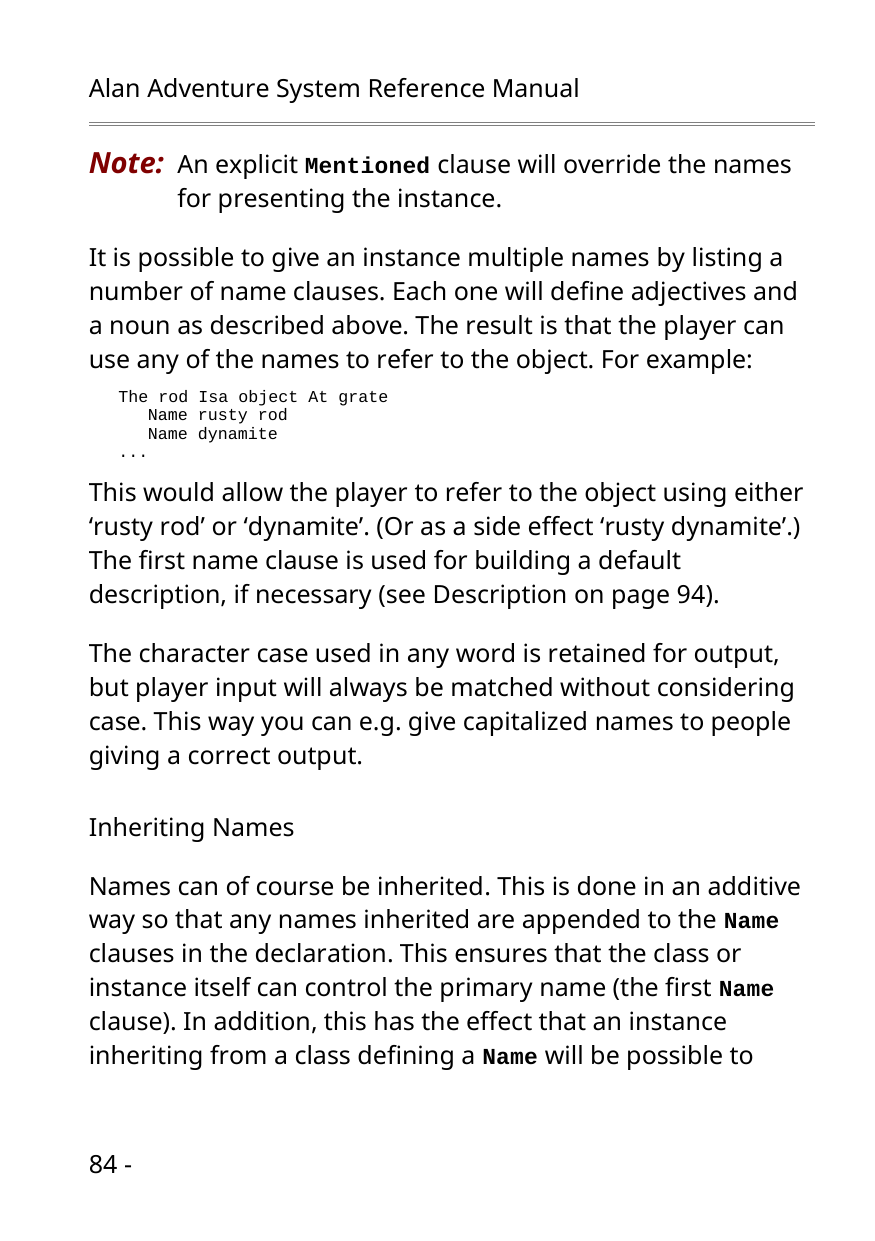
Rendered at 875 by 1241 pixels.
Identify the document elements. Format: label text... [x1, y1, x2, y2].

subtitle Inheriting Names [88, 809, 815, 843]
text The rod Isa object At grate Name rusty rod Name dynamite ... [118, 389, 815, 463]
text It is possible to give an instance multiple names by listing a number of name clauses. Each one will define adjectives and a noun as described above. The result is that the player can use any of the names to refer to the object. For example: [88, 240, 815, 376]
text Names can of course be inherited. This is done in an additive way so that any names inherited are appended to the Name clauses in the declaration. This ensures that the class or instance itself can control the primary name (the first Name clause). In addition, this has the effect that an instance inheriting from a class defining a Name will be possible to [88, 868, 815, 1072]
list An explicit Mentioned clause will override the names for presenting the instance. [88, 142, 815, 215]
text This would allow the player to refer to the object using either ‘rusty rod’ or ‘dynamite’. (Or as a side effect ‘rusty dynamite’.) The first name clause is used for building a default description, if necessary (see Description on page 73). [88, 475, 815, 611]
text The character case used in any word is retained for output, but player input will always be matched without considering case. This way you can e.g. give capitalized names to people giving a correct output. [88, 636, 815, 772]
